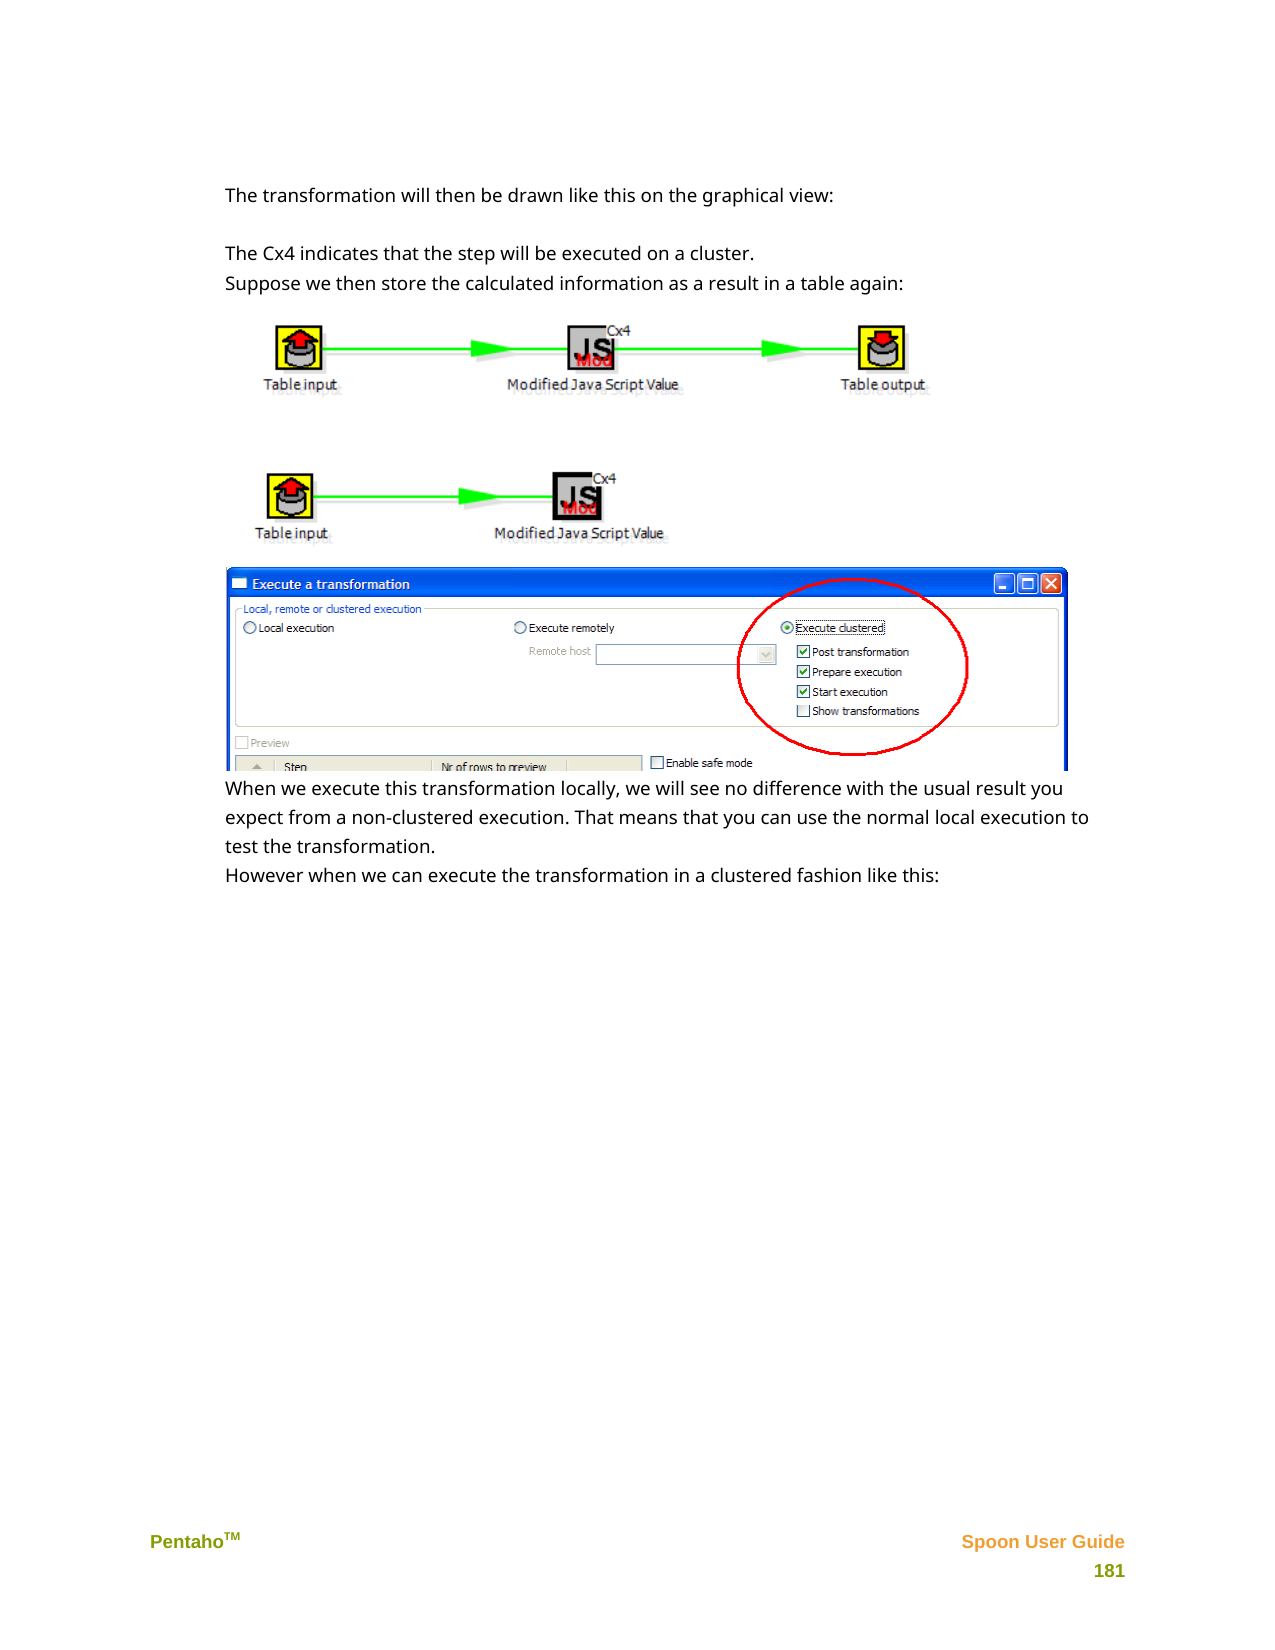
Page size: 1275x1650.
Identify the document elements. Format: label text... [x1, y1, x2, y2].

text The transformation will then be drawn like this on the graphical view: [225, 179, 1125, 208]
text However when we can execute the transformation in a clustered fashion like this: [225, 859, 1125, 888]
text When we execute this transformation locally, we will see no difference with the usual result you expect from a non-clustered execution. That means that you can use the normal local execution to test the transformation. [225, 296, 1125, 859]
text The Cx4 indicates that the step will be executed on a cluster. [225, 237, 1125, 267]
text Suppose we then store the calculated information as a result in a table again: [225, 267, 1125, 296]
